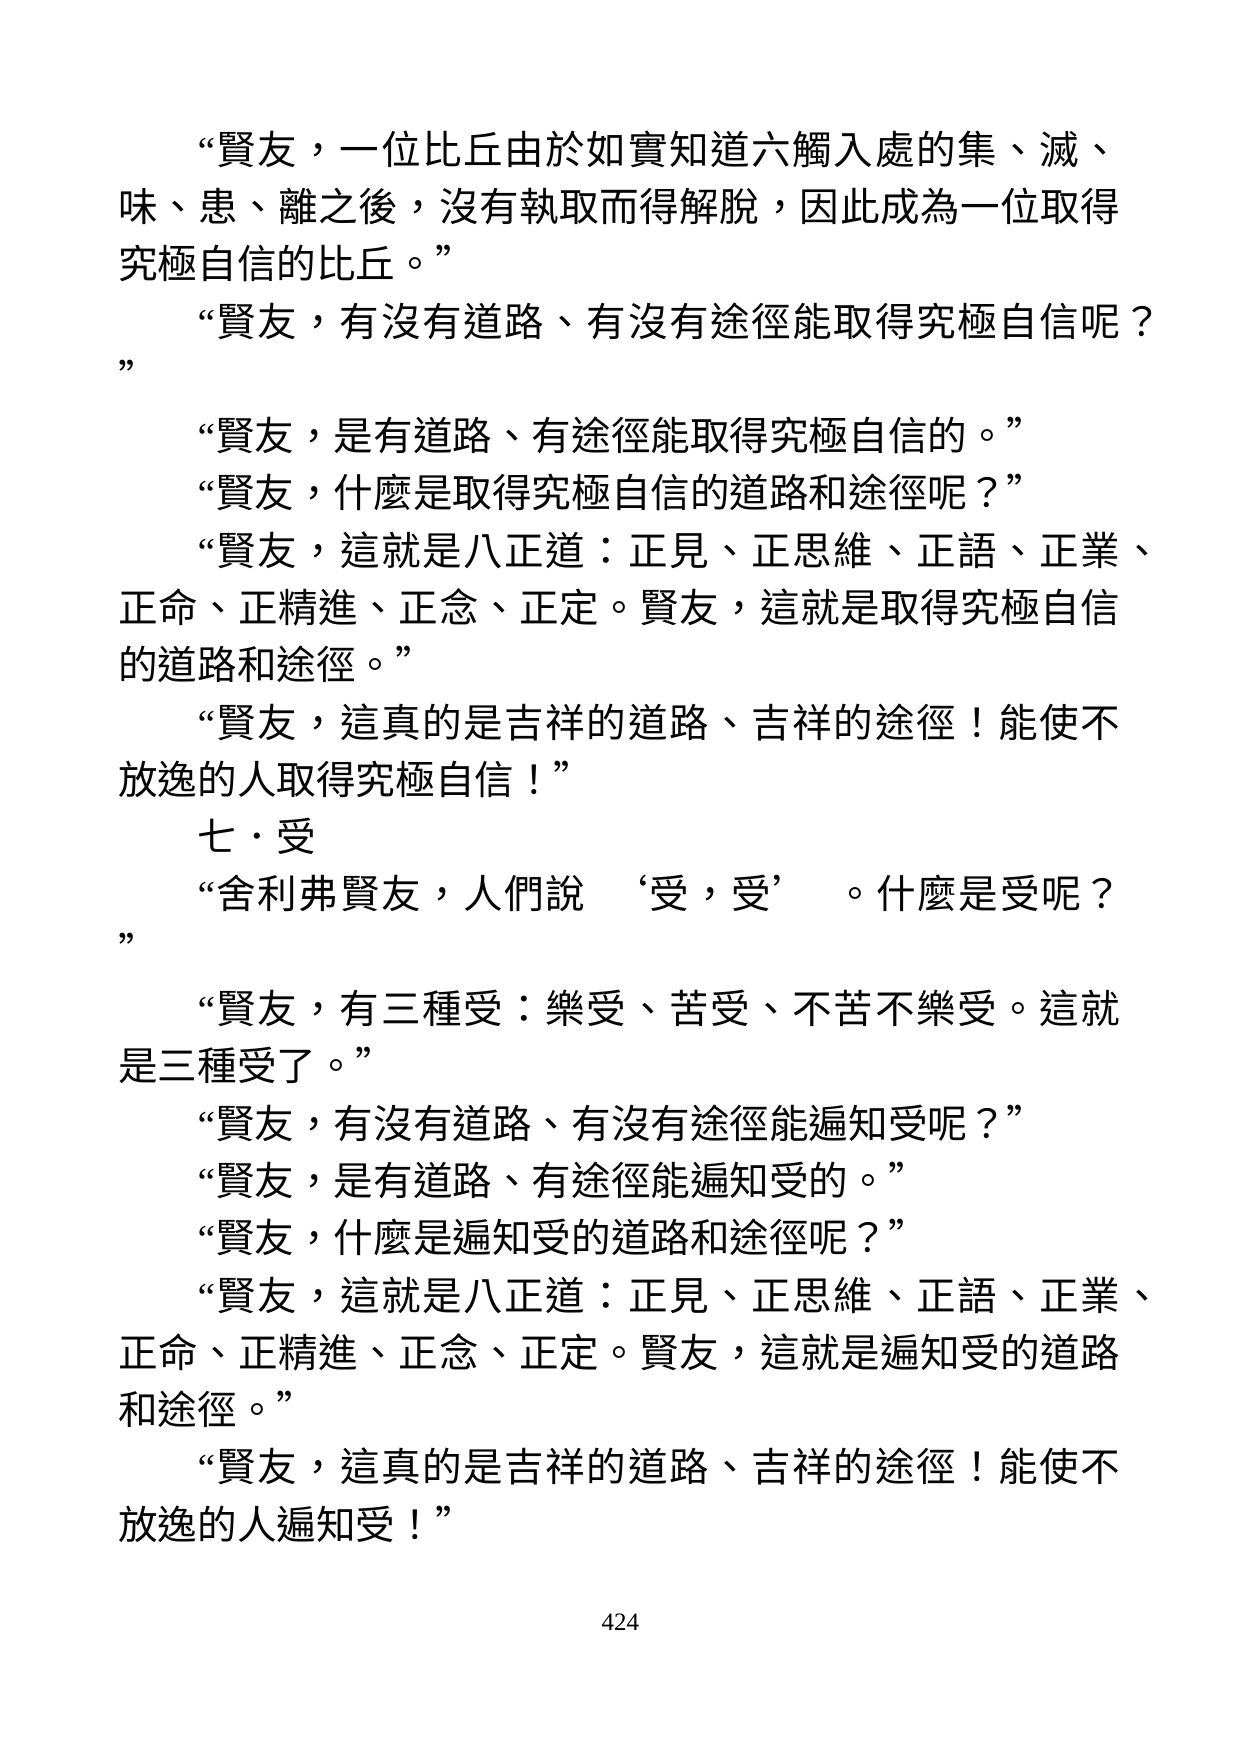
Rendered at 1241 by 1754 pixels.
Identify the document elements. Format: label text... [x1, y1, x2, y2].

text “賢友，這就是八正道：正見、正思維、正語、正業、正命、正精進、正念、正定。賢友，這就是遍知受的道路和途徑。” [118, 1264, 1122, 1436]
text “賢友，一位比丘由於如實知道六觸入處的集、滅、味、患、離之後，沒有執取而得解脫，因此成為一位取得究極自信的比丘。” [118, 118, 1122, 290]
text 七．受 [118, 806, 1122, 863]
text “賢友，什麼是遍知受的道路和途徑呢？” [118, 1207, 1122, 1264]
text “賢友，有沒有道路、有沒有途徑能遍知受呢？” [118, 1092, 1122, 1149]
text “賢友，這就是八正道：正見、正思維、正語、正業、正命、正精進、正念、正定。賢友，這就是取得究極自信的道路和途徑。” [118, 519, 1122, 691]
text “賢友，這真的是吉祥的道路、吉祥的途徑！能使不放逸的人取得究極自信！” [118, 691, 1122, 806]
text “賢友，這真的是吉祥的道路、吉祥的途徑！能使不放逸的人遍知受！” [118, 1436, 1122, 1550]
text “賢友，是有道路、有途徑能遍知受的。” [118, 1149, 1122, 1207]
text “舍利弗賢友，人們說 ‘受，受’ 。什麼是受呢？” [118, 863, 1122, 977]
text “賢友，什麼是取得究極自信的道路和途徑呢？” [118, 462, 1122, 519]
text “賢友，有沒有道路、有沒有途徑能取得究極自信呢？” [118, 290, 1122, 404]
text “賢友，有三種受：樂受、苦受、不苦不樂受。這就是三種受了。” [118, 977, 1122, 1092]
text “賢友，是有道路、有途徑能取得究極自信的。” [118, 404, 1122, 462]
